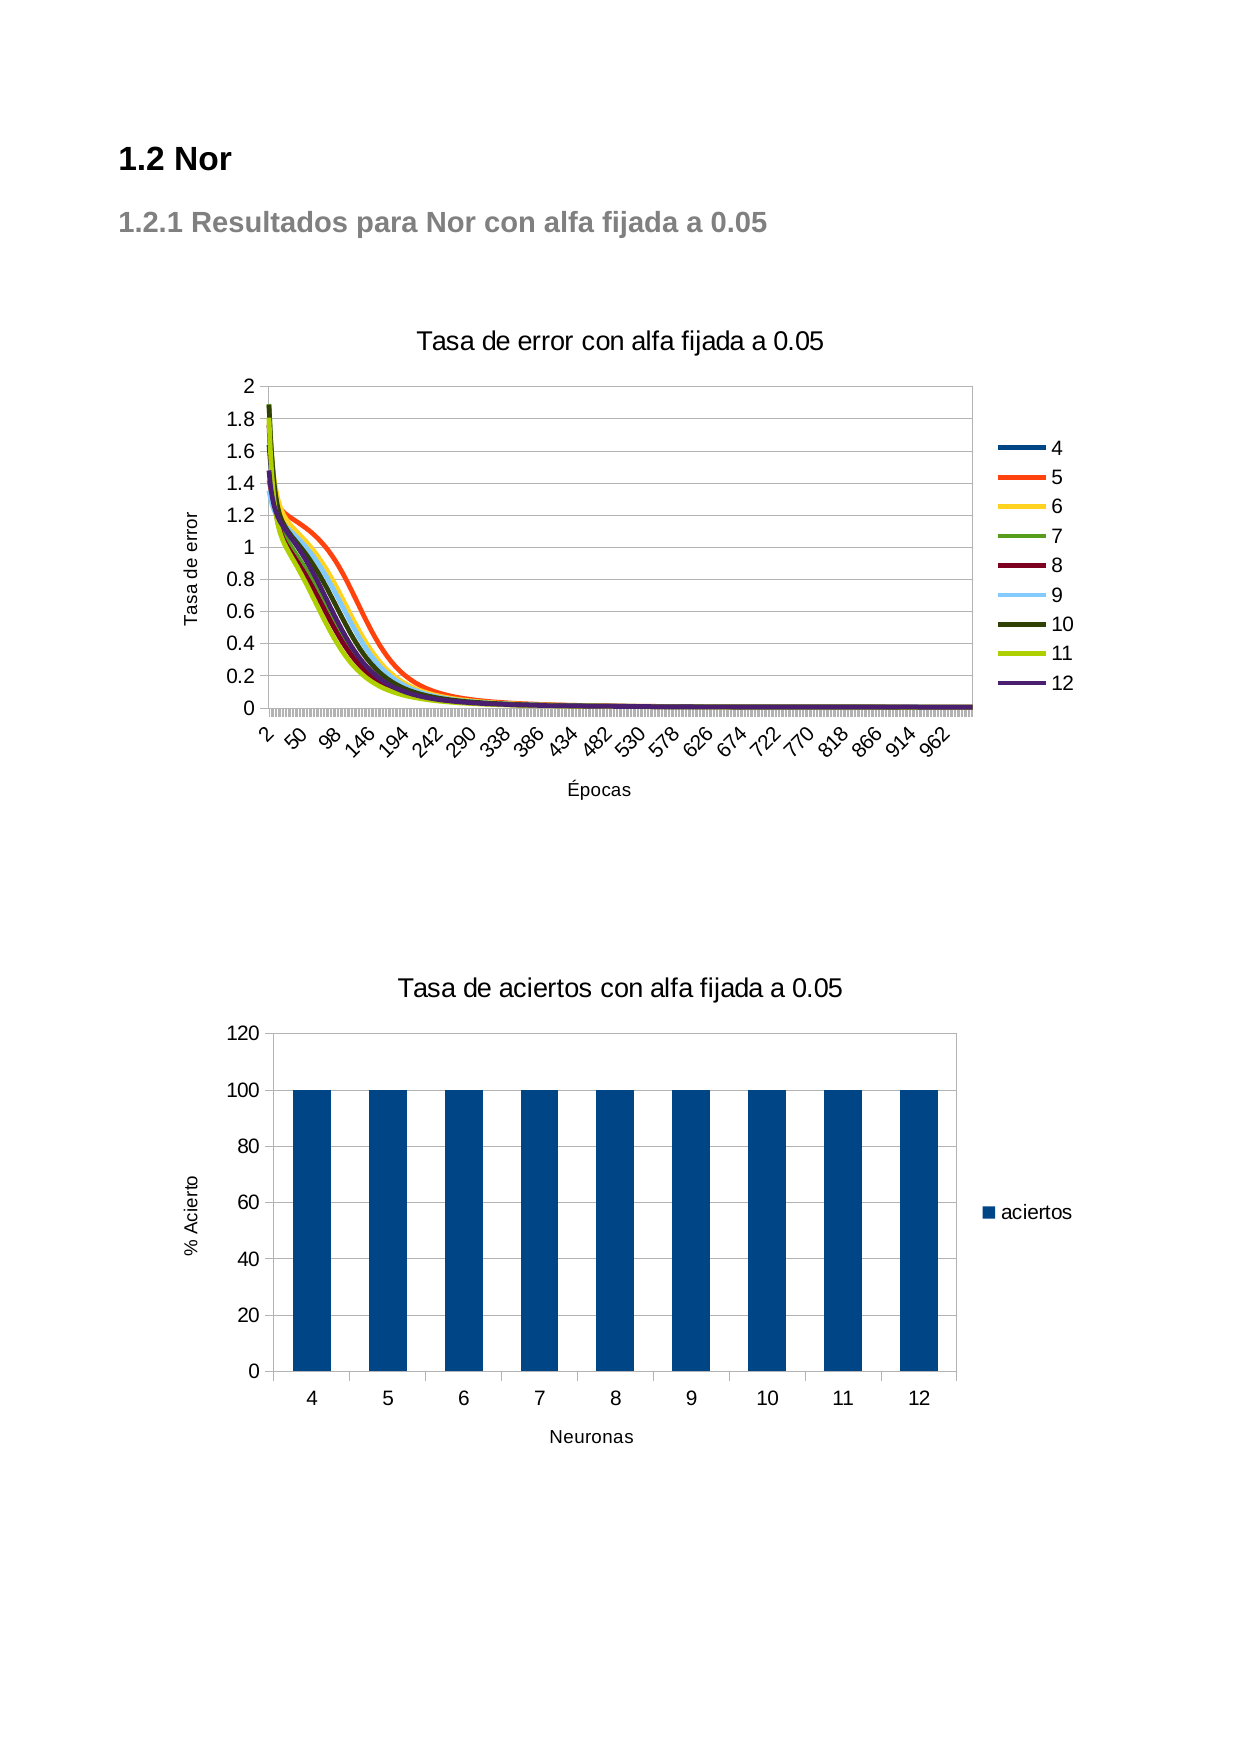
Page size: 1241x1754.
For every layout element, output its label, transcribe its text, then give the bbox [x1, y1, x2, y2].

subtitle 1.2 Nor [118, 139, 1122, 178]
subtitle 1.2.1 Resultados para Nor con alfa fijada a 0.05 [118, 205, 1122, 238]
